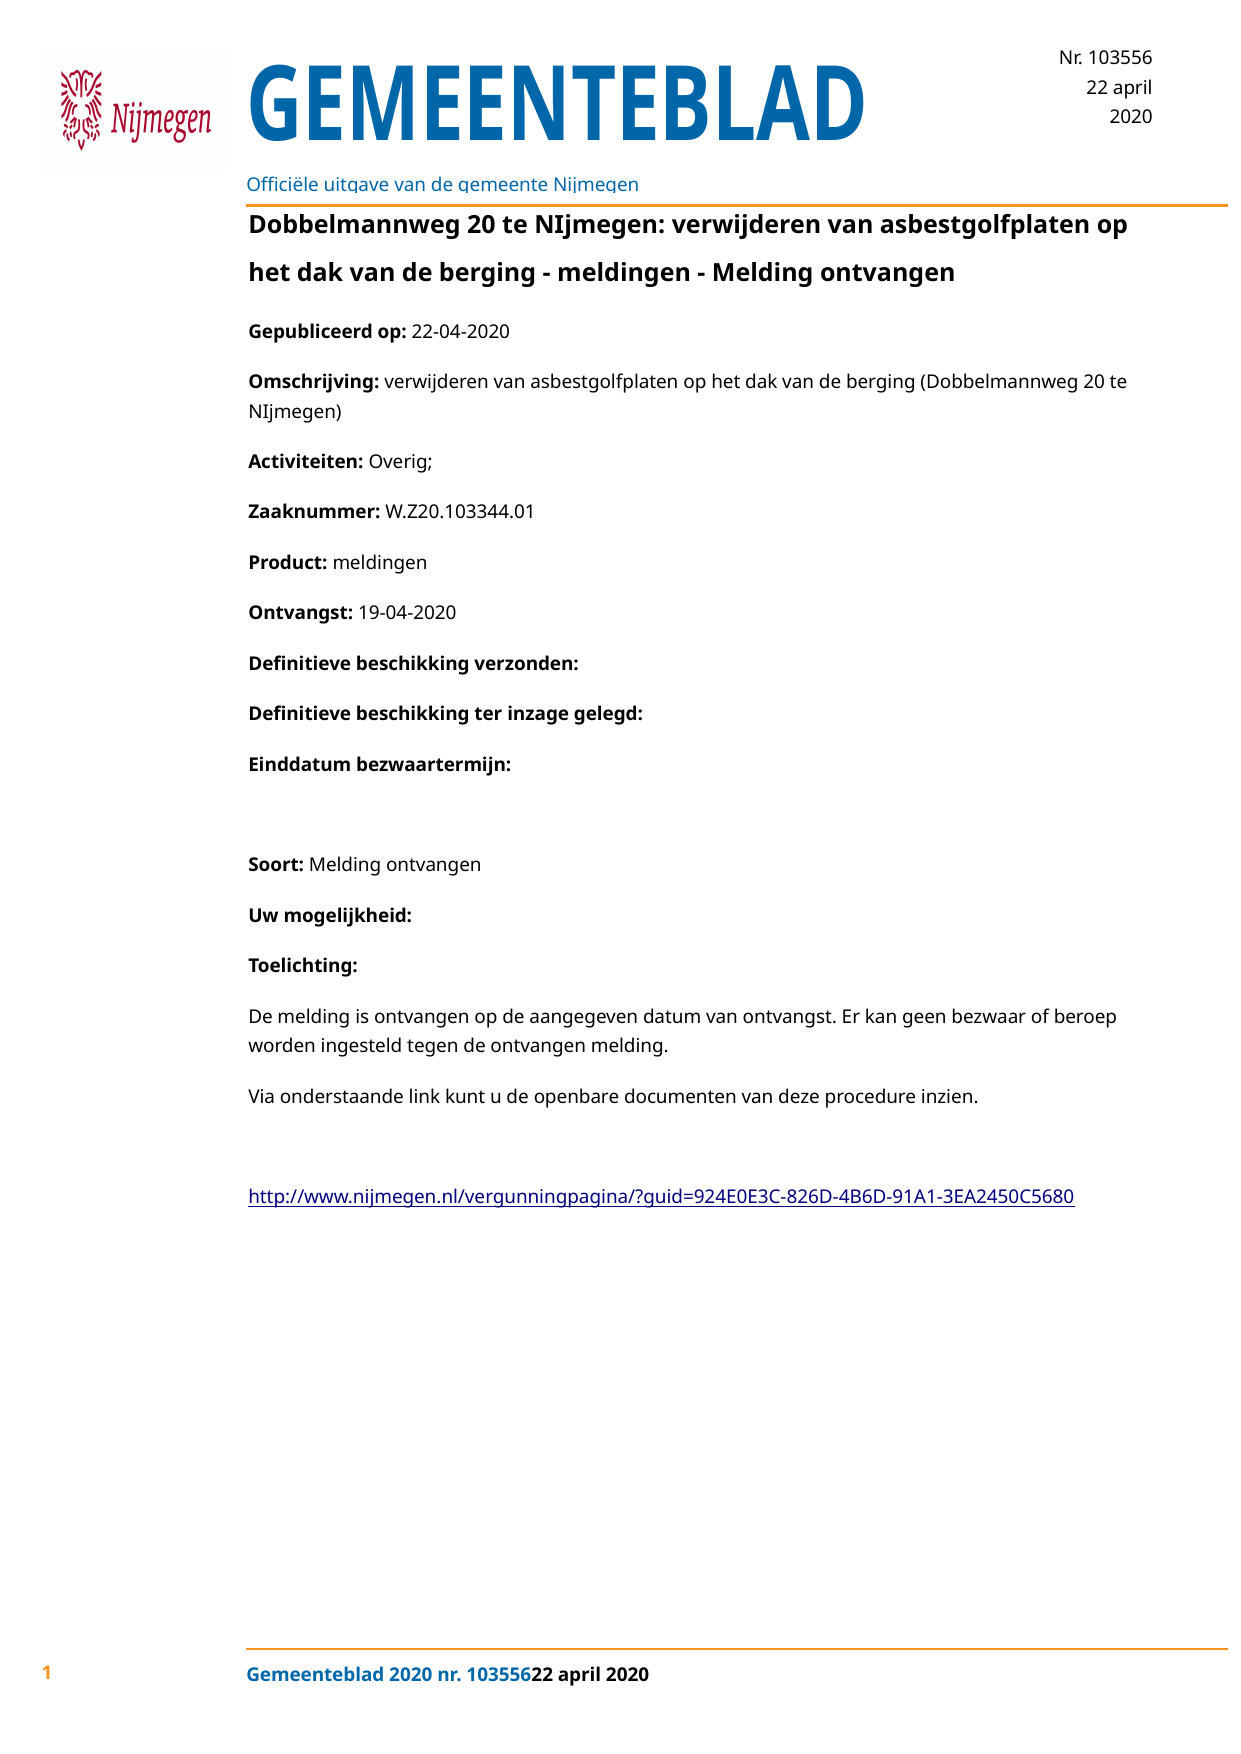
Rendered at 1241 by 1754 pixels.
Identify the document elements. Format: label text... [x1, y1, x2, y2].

text Dobbelmannweg 20 te NIjmegen: verwijderen van asbestgolfplaten op het dak van de berging - meldingen - Melding ontvangen [248, 207, 1152, 288]
text Omschrijving: verwijderen van asbestgolfplaten op het dak van de berging (Dobbelmannweg 20 te NIjmegen) [248, 368, 1152, 424]
text Ontvangst: 19-04-2020 [248, 599, 1152, 625]
text Zaaknummer: W.Z20.103344.01 [248, 499, 1152, 524]
text http://www.nijmegen.nl/vergunningpagina/?guid=924E0E3C-826D-4B6D-91A1-3EA2450C5680 [248, 1184, 1152, 1209]
text Soort: Melding ontvangen [248, 852, 1152, 877]
picture [41, 47, 231, 172]
text Product: meldingen [248, 549, 1152, 575]
text Toelichting: [248, 952, 1152, 978]
text Definitieve beschikking ter inzage gelegd: [248, 700, 1152, 726]
text Via onderstaande link kunt u de openbare documenten van deze procedure inzien. [248, 1083, 1152, 1109]
text De melding is ontvangen op de aangegeven datum van ontvangst. Er kan geen bezwaar of beroep worden ingesteld tegen de ontvangen melding. [248, 1003, 1152, 1058]
text Gepubliceerd op: 22-04-2020 [248, 318, 1152, 344]
text Einddatum bezwaartermijn: [248, 751, 1152, 777]
text Definitieve beschikking verzonden: [248, 650, 1152, 676]
text Activiteiten: Overig; [248, 448, 1152, 474]
text Uw mogelijkheid: [248, 902, 1152, 928]
